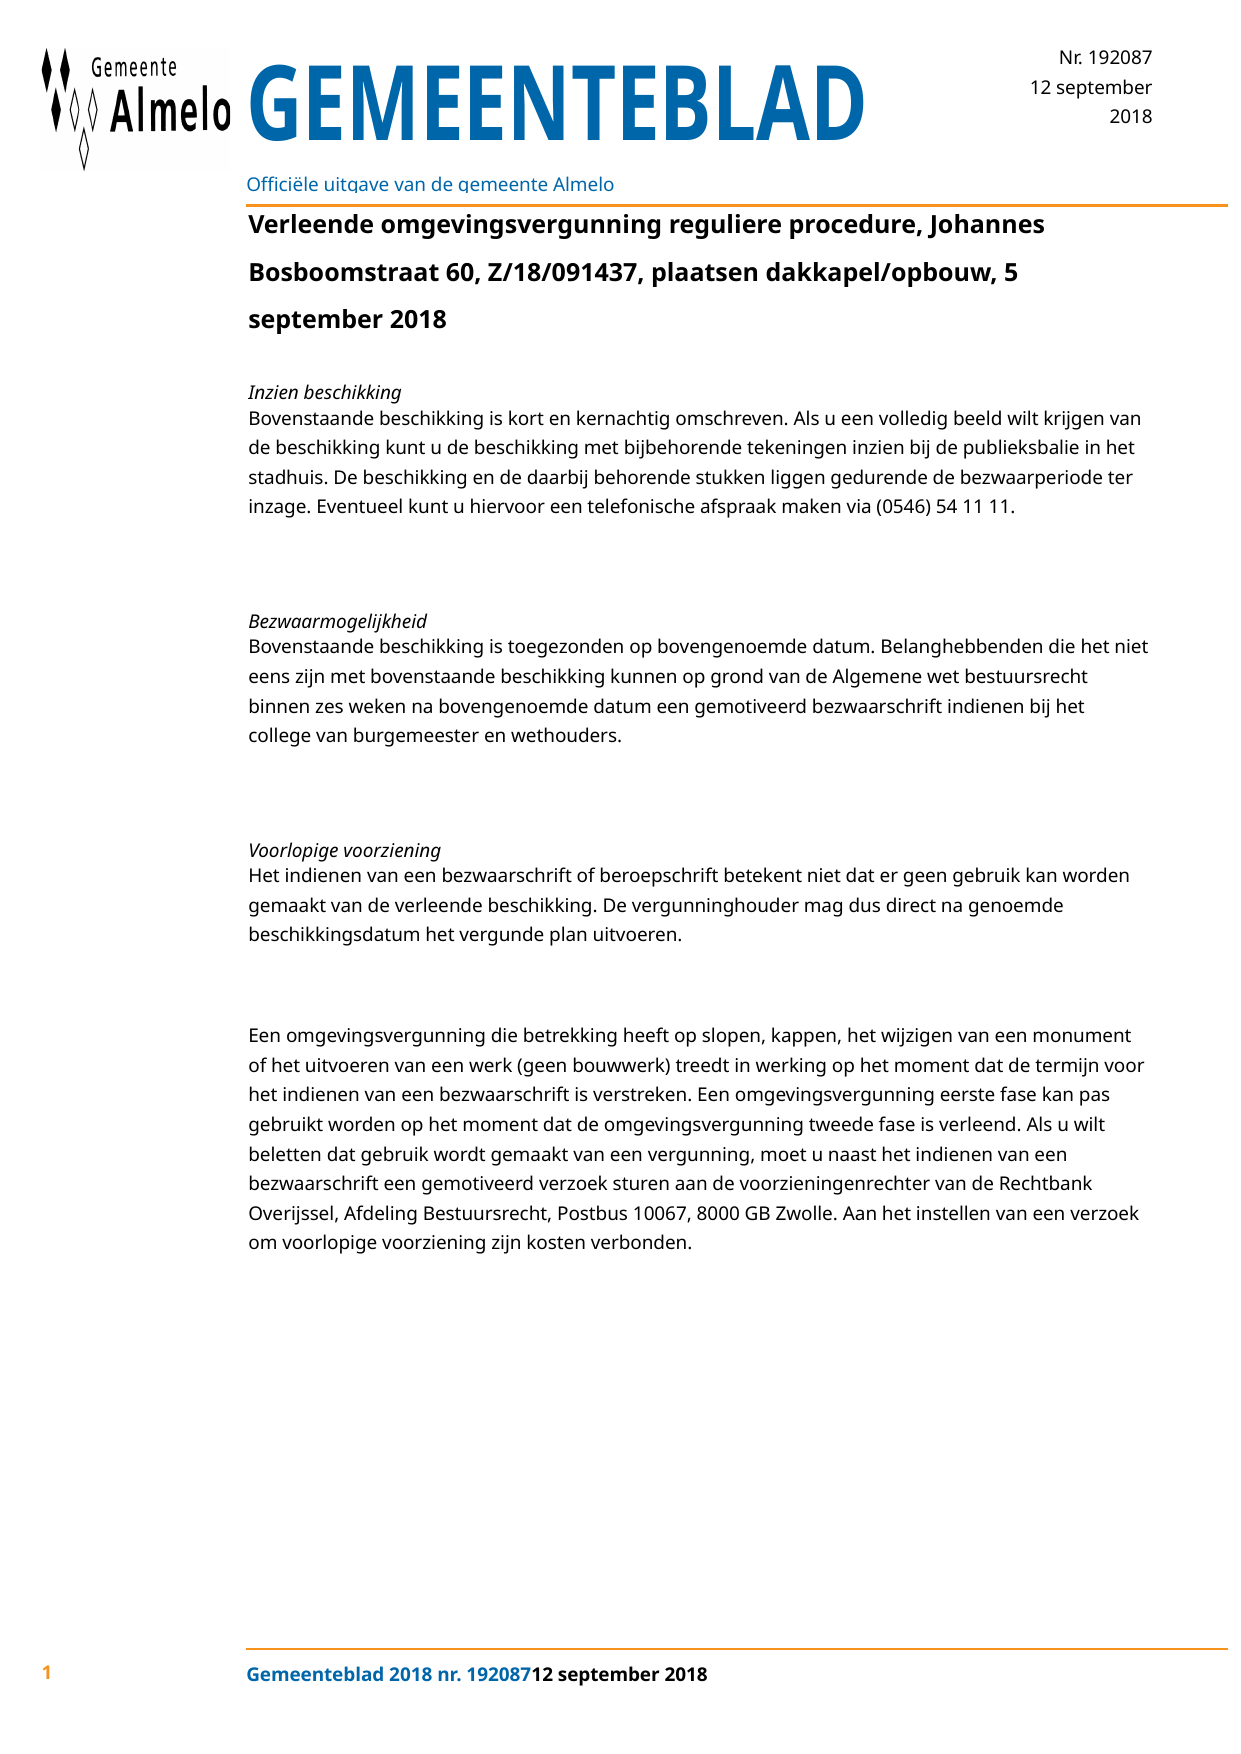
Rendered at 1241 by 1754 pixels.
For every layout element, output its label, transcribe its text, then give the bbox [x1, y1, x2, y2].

text Een omgevingsvergunning die betrekking heeft op slopen, kappen, het wijzigen van een monument of het uitvoeren van een werk (geen bouwwerk) treedt in werking op het moment dat de termijn voor het indienen van een bezwaarschrift is verstreken. Een omgevingsvergunning eerste fase kan pas gebruikt worden op het moment dat de omgevingsvergunning tweede fase is verleend. Als u wilt beletten dat gebruik wordt gemaakt van een vergunning, moet u naast het indienen van een bezwaarschrift een gemotiveerd verzoek sturen aan de voorzieningenrechter van de Rechtbank Overijssel, Afdeling Bestuursrecht, Postbus 10067, 8000 GB Zwolle. Aan het instellen van een verzoek om voorlopige voorziening zijn kosten verbonden. [248, 1022, 1152, 1255]
picture [41, 47, 231, 172]
text Voorlopige voorziening [248, 837, 1152, 862]
text Bovenstaande beschikking is kort en kernachtig omschreven. Als u een volledig beeld wilt krijgen van de beschikking kunt u de beschikking met bijbehorende tekeningen inzien bij de publieksbalie in het stadhuis. De beschikking en de daarbij behorende stukken liggen gedurende de bezwaarperiode ter inzage. Eventueel kunt u hiervoor een telefonische afspraak maken via (0546) 54 11 11. [248, 405, 1152, 519]
text Het indienen van een bezwaarschrift of beroepschrift betekent niet dat er geen gebruik kan worden gemaakt van de verleende beschikking. De vergunninghouder mag dus direct na genoemde beschikkingsdatum het vergunde plan uitvoeren. [248, 862, 1152, 947]
text Bezwaarmogelijkheid [248, 608, 1152, 634]
text Inzien beschikking [248, 379, 1152, 405]
text Bovenstaande beschikking is toegezonden op bovengenoemde datum. Belanghebbenden die het niet eens zijn met bovenstaande beschikking kunnen op grond van de Algemene wet bestuursrecht binnen zes weken na bovengenoemde datum een gemotiveerd bezwaarschrift indienen bij het college van burgemeester en wethouders. [248, 634, 1152, 748]
text Verleende omgevingsvergunning reguliere procedure, Johannes Bosboomstraat 60, Z/18/091437, plaatsen dakkapel/opbouw, 5 september 2018 [248, 207, 1152, 336]
